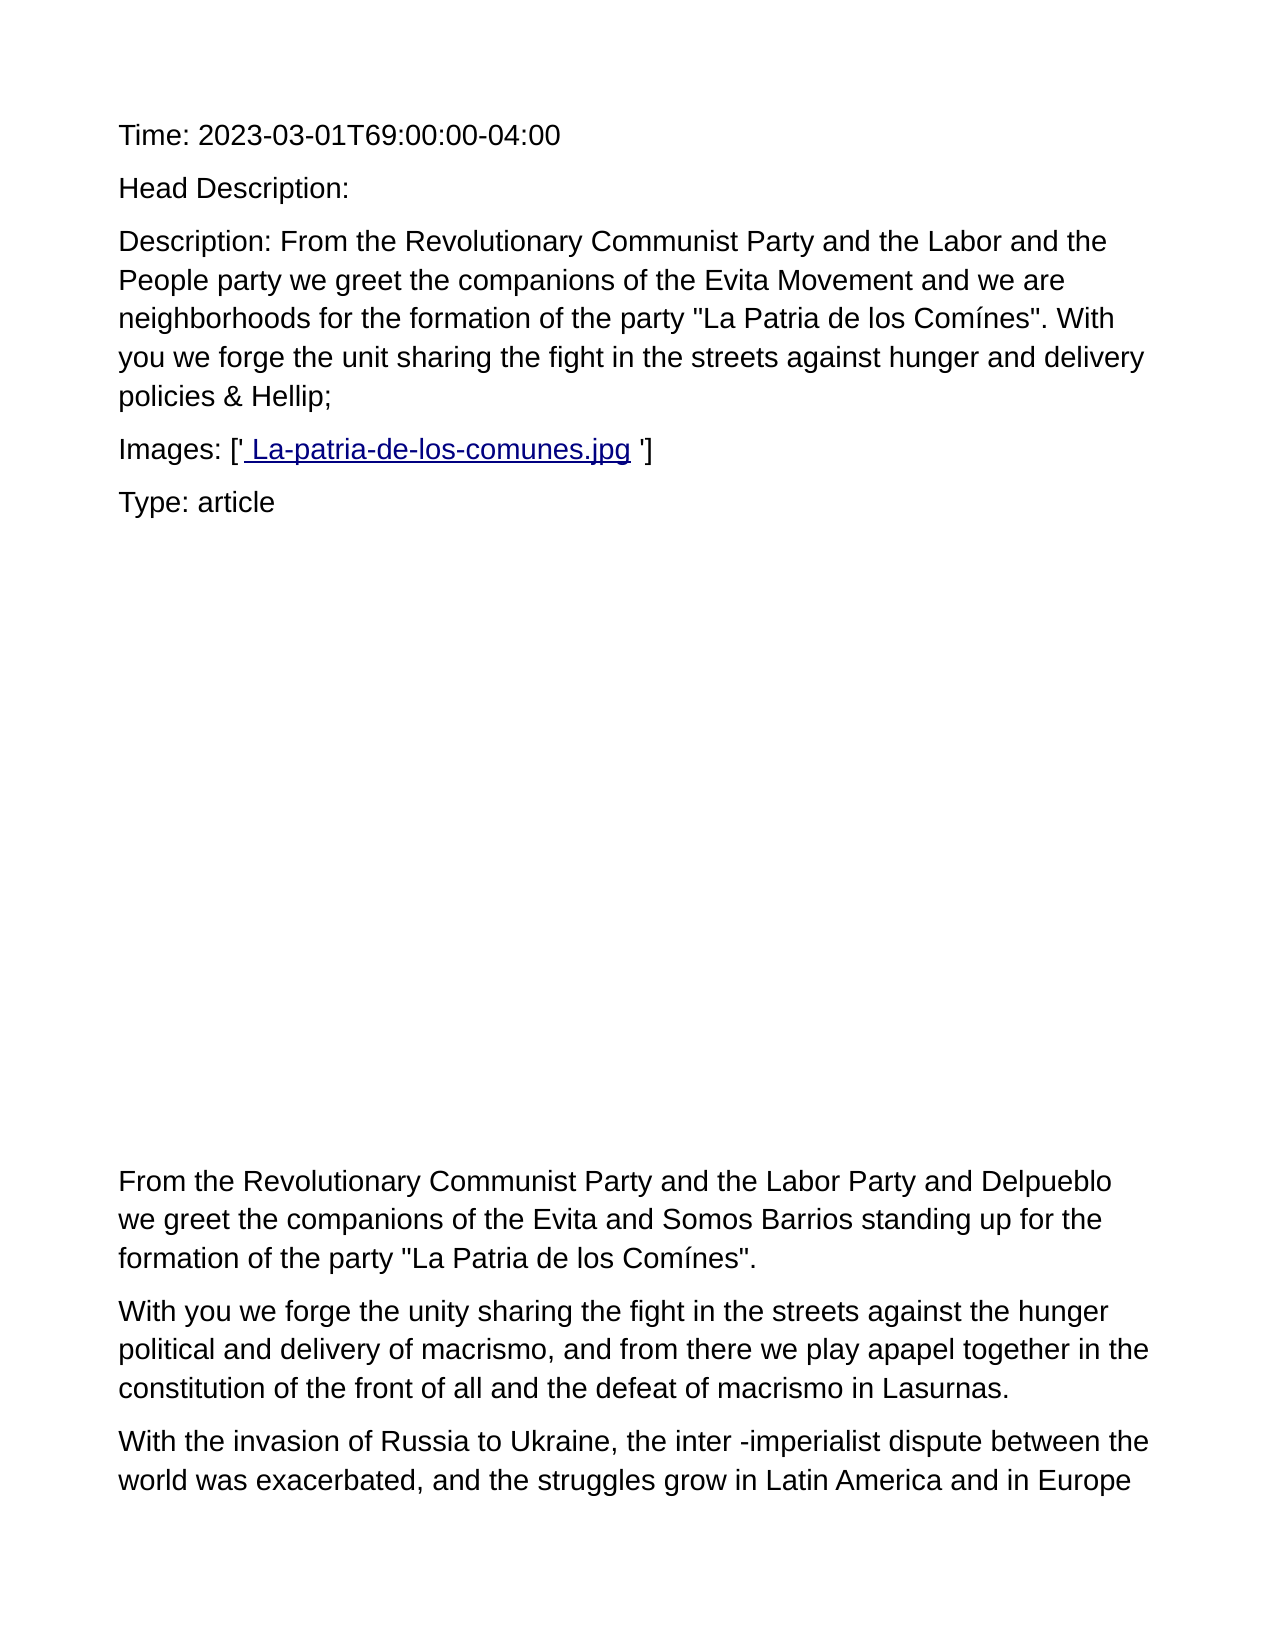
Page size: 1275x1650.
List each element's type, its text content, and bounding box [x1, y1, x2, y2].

text Head Description: [118, 171, 1157, 205]
text Type: article [118, 485, 1157, 518]
text Images: [' La-patria-de-los-comunes.jpg '] [118, 432, 1157, 465]
text With you we forge the unity sharing the fight in the streets against the hunger political and delivery of macrismo, and from there we play apapel together in the constitution of the front of all and the defeat of macrismo in Lasurnas. [118, 1294, 1157, 1404]
text From the Revolutionary Communist Party and the Labor Party and Delpueblo we greet the companions of the Evita and Somos Barrios standing up for the formation of the party "La Patria de los Comínes". [118, 538, 1157, 1274]
text With the invasion of Russia to Ukraine, the inter -imperialist dispute between the world was exacerbated, and the struggles grow in Latin America and in Europe [118, 1424, 1157, 1496]
text Time: 2023-03-01T69:00:00-04:00 [118, 118, 1157, 152]
text Description: From the Revolutionary Communist Party and the Labor and the People party we greet the companions of the Evita Movement and we are neighborhoods for the formation of the party "La Patria de los Comínes". With you we forge the unit sharing the fight in the streets against hunger and delivery policies & Hellip; [118, 224, 1157, 412]
